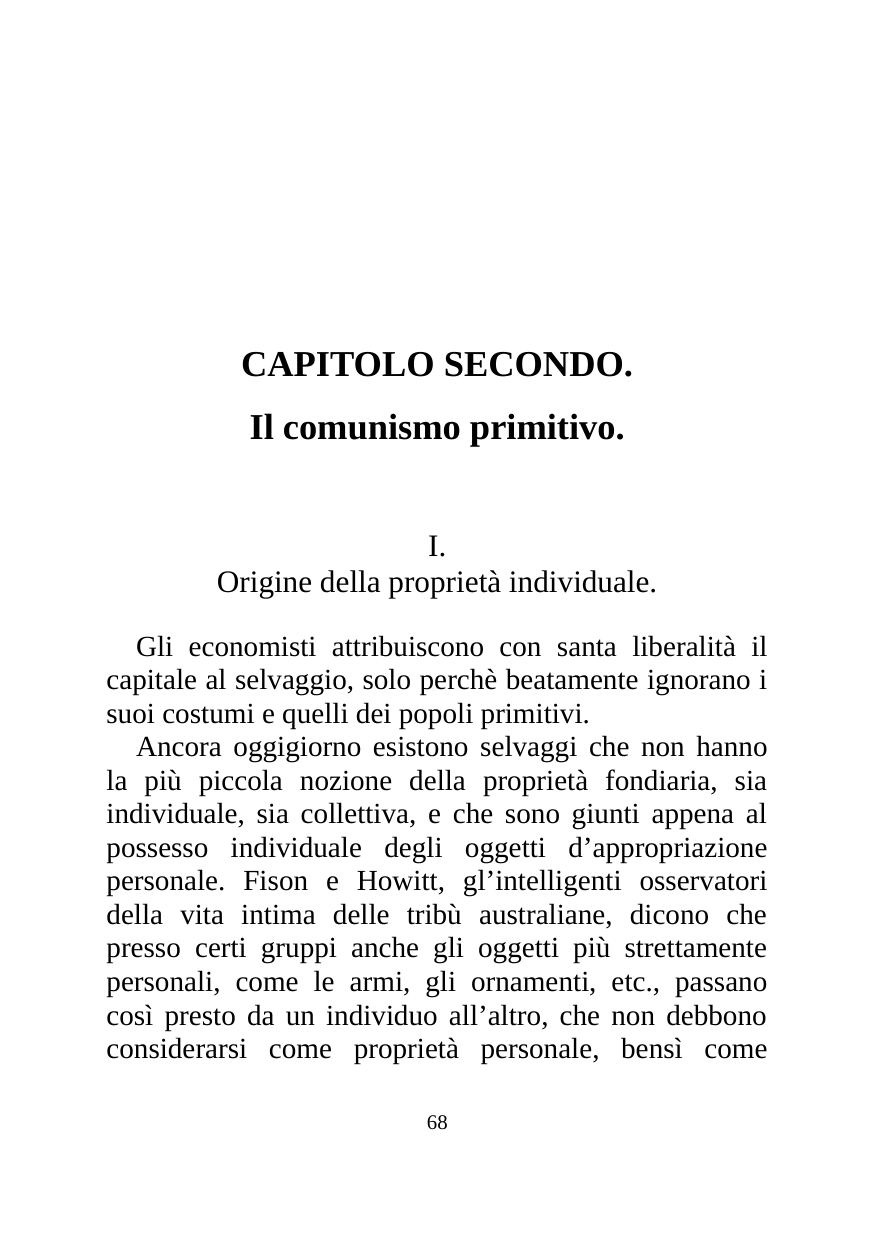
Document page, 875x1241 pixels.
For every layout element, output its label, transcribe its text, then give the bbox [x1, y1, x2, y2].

text Ancora oggigiorno esistono selvaggi che non hanno la più piccola nozione della proprietà fondiaria, sia individuale, sia collettiva, e che sono giunti appena al possesso individuale degli oggetti d’appropriazione personale. Fison e Howitt, gl’intelligenti osservatori della vita intima delle tribù australiane, dicono che presso certi gruppi anche gli oggetti più strettamente personali, come le armi, gli ornamenti, etc., passano così presto da un individuo all’altro, che non debbono considerarsi come proprietà personale, bensì come [106, 729, 768, 1065]
subtitle CAPITOLO SECONDO. Il comunismo primitivo. [106, 342, 768, 447]
subtitle I. Origine della proprietà individuale. [106, 527, 768, 599]
text Gli economisti attribuiscono con santa liberalità il capitale al selvaggio, solo perchè beatamente ignorano i suoi costumi e quelli dei popoli primitivi. [106, 629, 768, 729]
